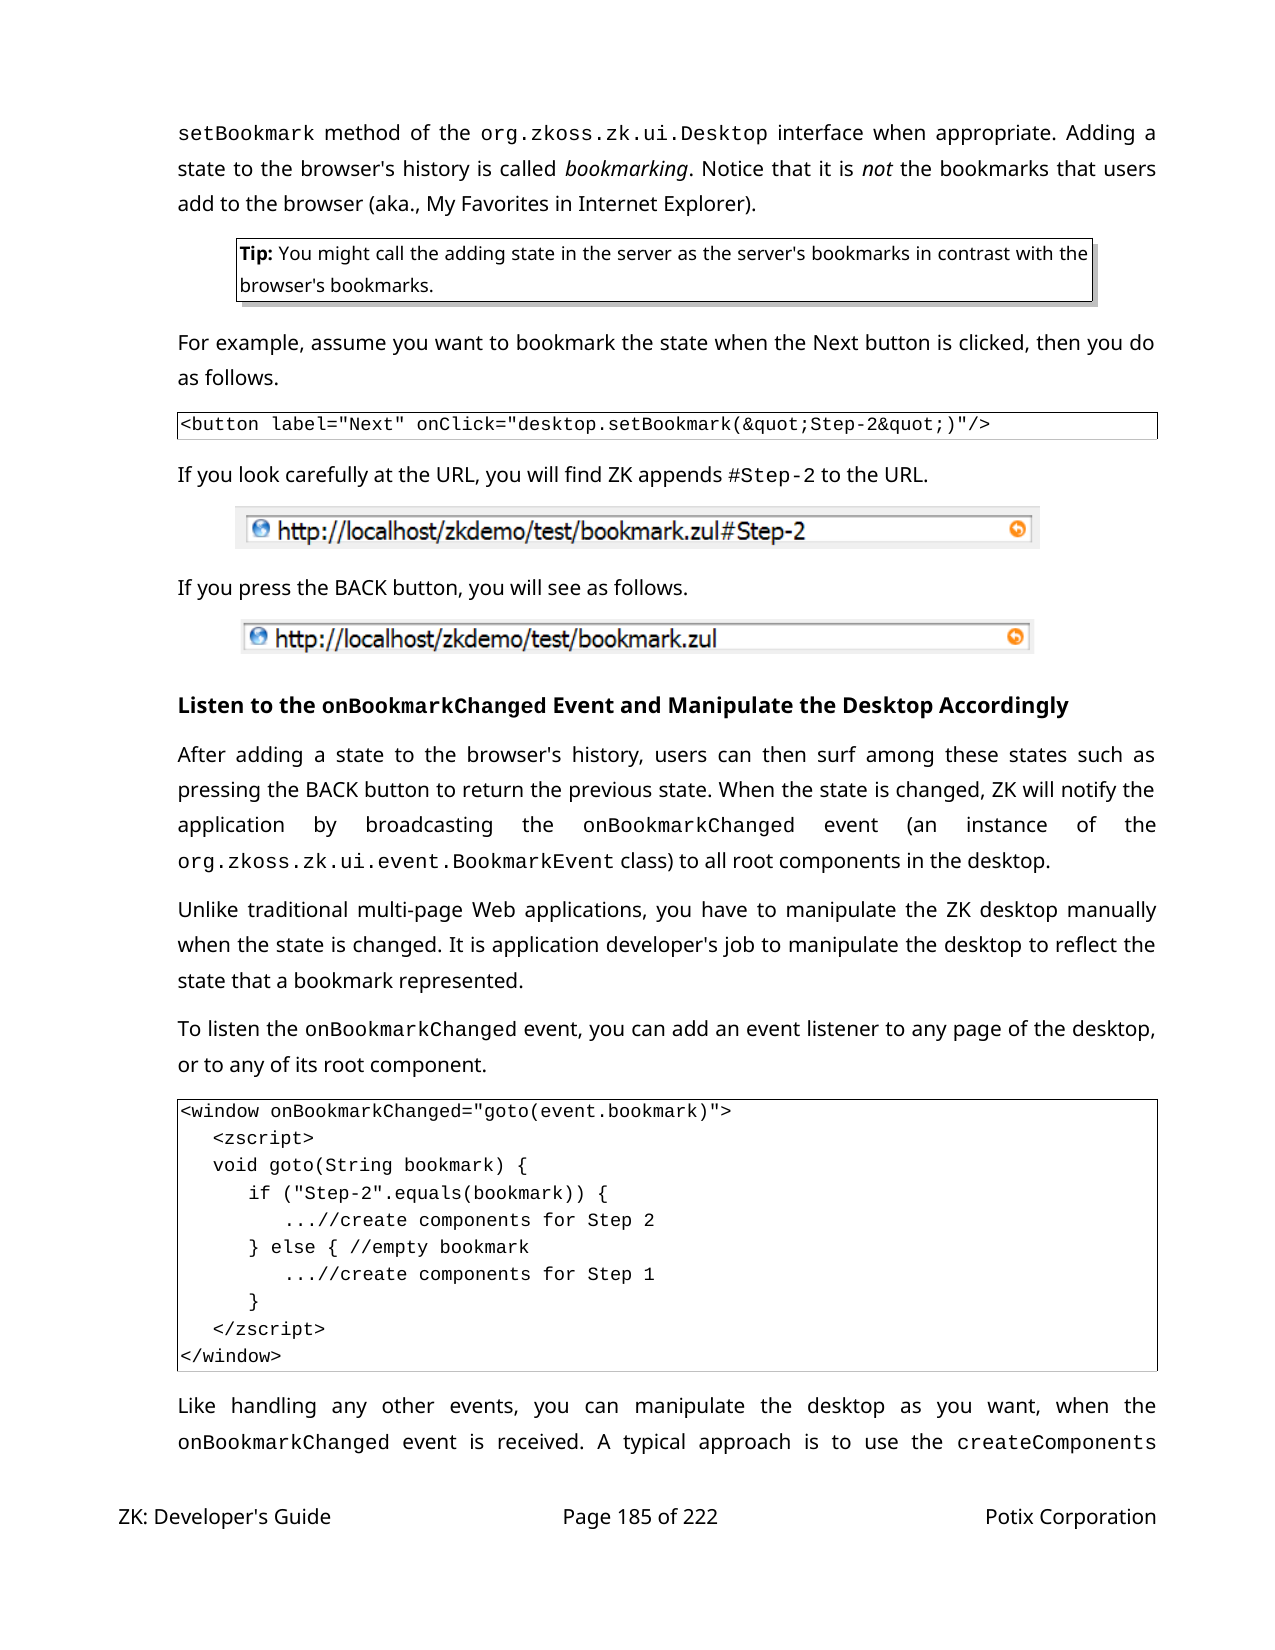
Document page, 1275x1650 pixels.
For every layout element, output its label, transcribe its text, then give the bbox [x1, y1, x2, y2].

text If you look carefully at the URL, you will find ZK appends #Step-2 to the URL. [177, 460, 1157, 488]
text To listen the onBookmarkChanged event, you can add an event listener to any page of the desktop, or to any of its root component. [177, 1014, 1157, 1078]
text } [178, 1289, 1157, 1313]
text ...//create components for Step 1 [178, 1262, 1157, 1286]
text ...//create components for Step 2 [178, 1208, 1157, 1232]
text For example, assume you want to bookmark the state when the Next button is clicked, then you do as follows. [177, 328, 1157, 391]
text Unlike traditional multi-page Web applications, you have to manipulate the ZK desktop manually when the state is changed. It is application developer's job to manipulate the desktop to reflect the state that a bookmark represented. [177, 895, 1157, 994]
text Tip: You might call the adding state in the server as the server's bookmarks in contrast with the browser's bookmarks. [237, 239, 1092, 301]
text After adding a state to the browser's history, users can then surf among these states such as pressing the BACK button to return the previous state. When the state is changed, ZK will notify the application by broadcasting the onBookmarkChanged event (an instance of the org.zkoss.zk.ui.event.BookmarkEvent class) to all root components in the desktop. [177, 740, 1157, 875]
text </window> [178, 1344, 1157, 1371]
text <window onBookmarkChanged="goto(event.bookmark)"> [178, 1100, 1157, 1123]
text void goto(String bookmark) { [178, 1153, 1157, 1178]
text } else { //empty bookmark [178, 1235, 1157, 1259]
text Like handling any other events, you can manipulate the desktop as you want, when the onBookmarkChanged event is received. A typical approach is to use the createComponents [177, 1392, 1157, 1455]
text <zscript> [178, 1126, 1157, 1150]
text if ("Step-2".equals(bookmark)) { [178, 1181, 1157, 1205]
picture [235, 506, 1040, 549]
text </zscript> [178, 1316, 1157, 1341]
picture [240, 619, 1035, 654]
text <button label="Next" onClick="desktop.setBookmark(&quot;Step-2&quot;)"/> [178, 413, 1157, 439]
subtitle Listen to the onBookmarkChanged Event and Manipulate the Desktop Accordingly [177, 644, 1157, 719]
text If you press the BACK button, you will see as follows. [177, 573, 1157, 601]
text setBookmark method of the org.zkoss.zk.ui.Desktop interface when appropriate. Adding a state to the browser's history is called bookmarking. Notice that it is not the bookmarks that users add to the browser (aka., My Favorites in Internet Explorer). [177, 118, 1157, 217]
